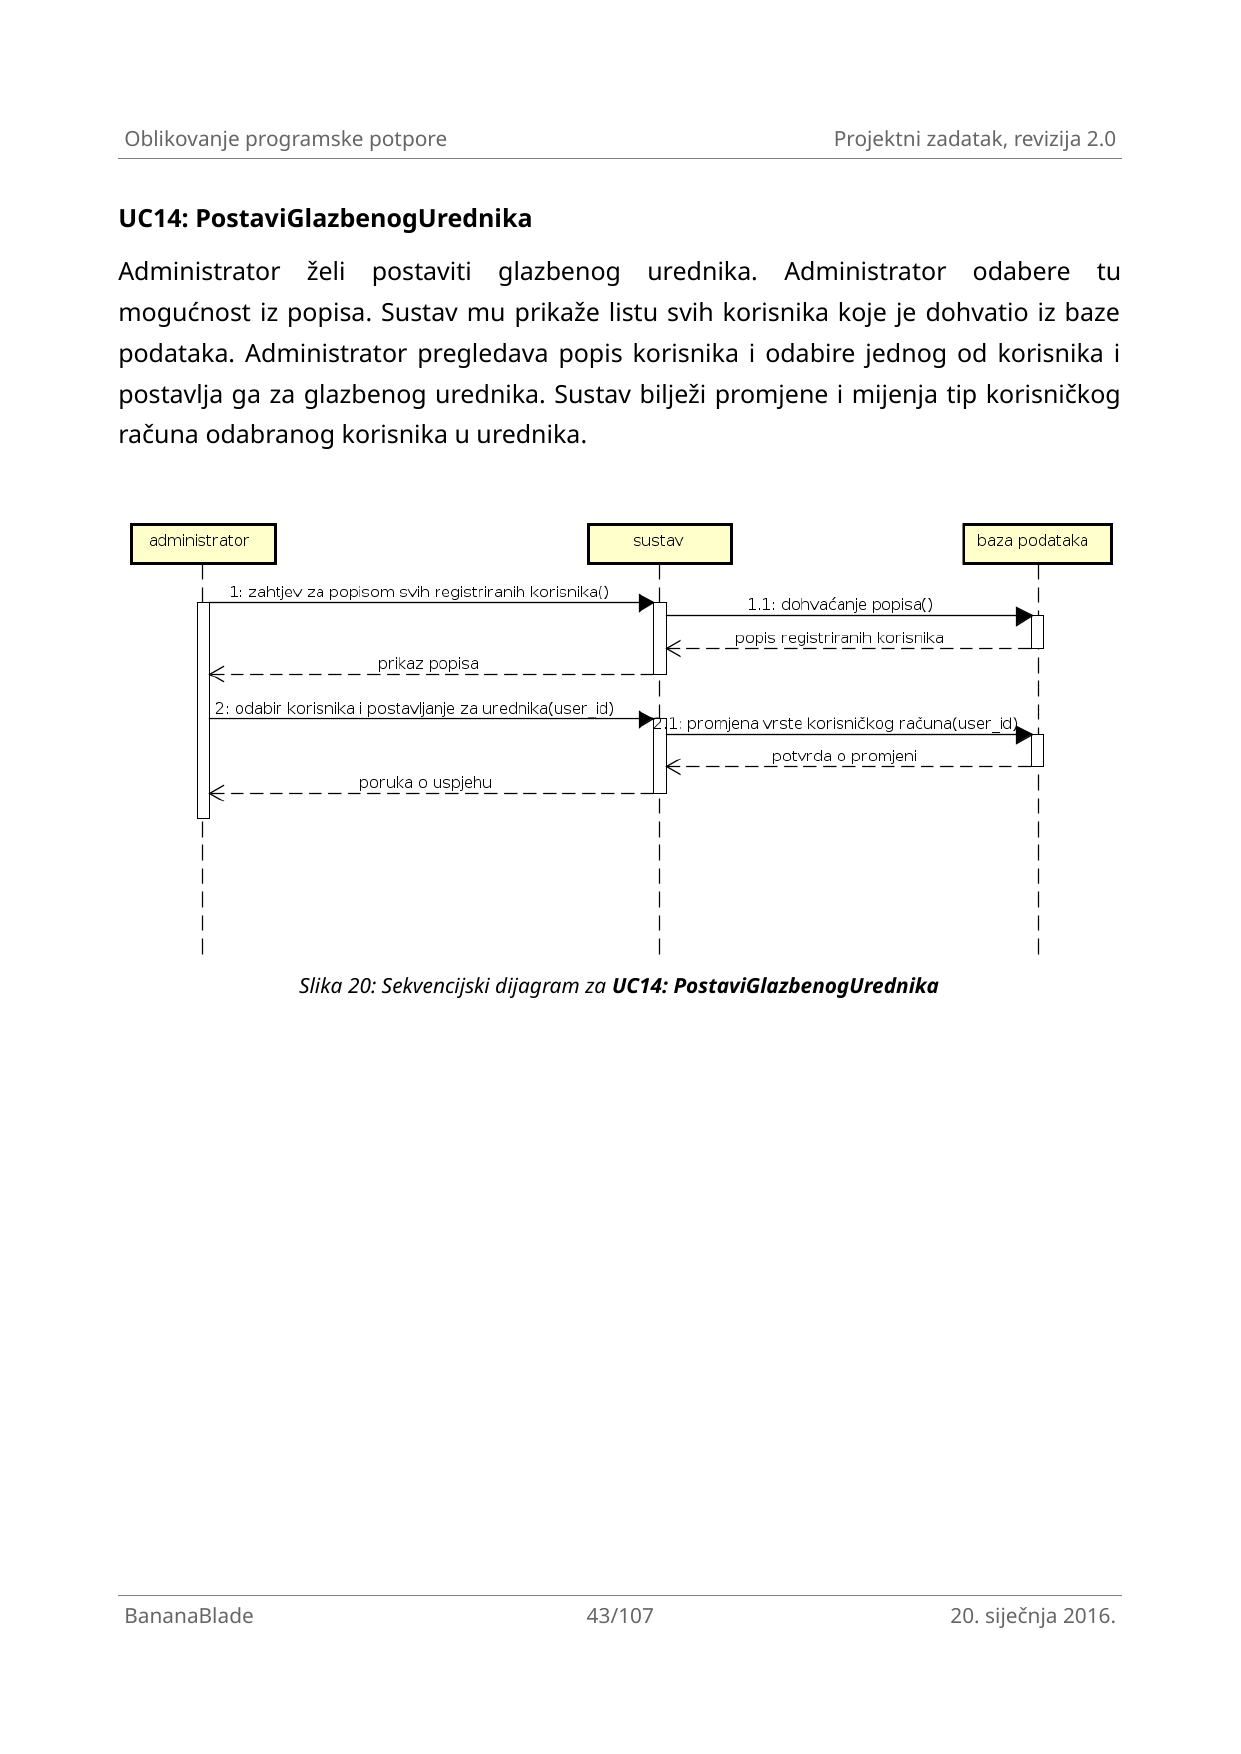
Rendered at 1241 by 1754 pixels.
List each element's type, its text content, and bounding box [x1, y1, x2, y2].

text Slika 20: Sekvencijski dijagram za UC14: PostaviGlazbenogUrednika [118, 966, 1122, 999]
subtitle UC14: PostaviGlazbenogUrednika [118, 201, 1122, 234]
text Administrator želi postaviti glazbenog urednika. Administrator odabere tu mogućnost iz popisa. Sustav mu prikaže listu svih korisnika koje je dohvatio iz baze podataka. Administrator pregledava popis korisnika i odabire jednog od korisnika i postavlja ga za glazbenog urednika. Sustav bilježi promjene i mijenja tip korisničkog računa odabranog korisnika u urednika. [118, 254, 1122, 451]
picture [118, 511, 1123, 966]
